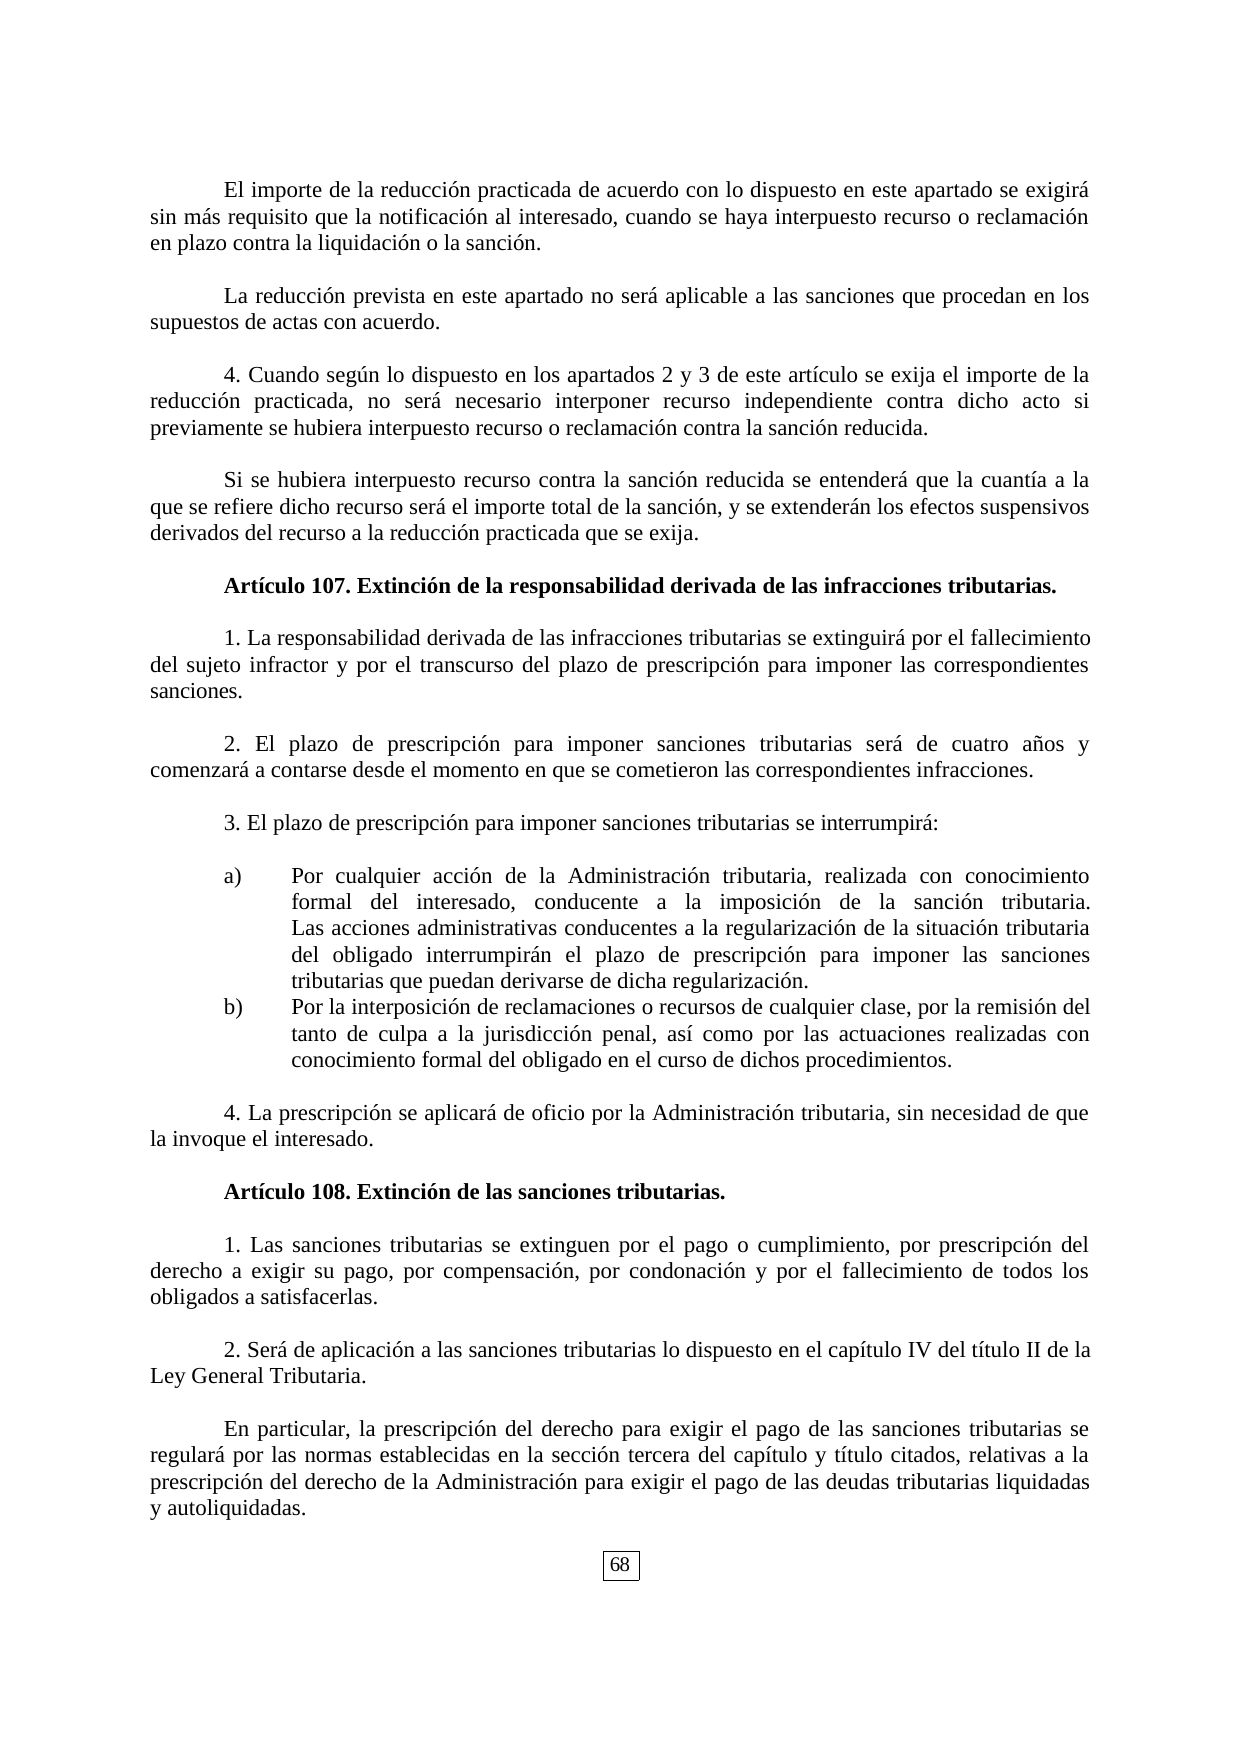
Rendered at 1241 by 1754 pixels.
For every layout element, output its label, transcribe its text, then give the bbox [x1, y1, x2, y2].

list La responsabilidad derivada de las infracciones tributarias se extinguirá por el fallecimiento del sujeto infractor y por el transcurso del plazo de prescripción para imponer las correspondientes sanciones. [150, 624, 1091, 703]
list El plazo de prescripción para imponer sanciones tributarias se interrumpirá: [223, 809, 1103, 835]
subtitle Artículo 107. Extinción de la responsabilidad derivada de las infracciones tributarias. [224, 572, 1103, 598]
list El plazo de prescripción para imponer sanciones tributarias será de cuatro años y comenzará a contarse desde el momento en que se cometieron las correspondientes infracciones. [150, 730, 1091, 783]
list Por la interposición de reclamaciones o recursos de cualquier clase, por la remisión del tanto de culpa a la jurisdicción penal, así como por las actuaciones realizadas con conocimiento formal del obligado en el curso de dichos procedimientos. [224, 993, 1091, 1072]
list Por cualquier acción de la Administración tributaria, realizada con conocimiento formal del interesado, conducente a la imposición de la sanción tributaria. Las acciones administrativas conducentes a la regularización de la situación tributaria del obligado interrumpirán el plazo de prescripción para imponer las sanciones tributarias que puedan derivarse de dicha regularización. [224, 862, 1091, 993]
list Será de aplicación a las sanciones tributarias lo dispuesto en el capítulo IV del título II de la Ley General Tributaria. [150, 1336, 1091, 1389]
list Cuando según lo dispuesto en los apartados 2 y 3 de este artículo se exija el importe de la reducción practicada, no será necesario interponer recurso independiente contra dicho acto si previamente se hubiera interpuesto recurso o reclamación contra la sanción reducida. [150, 361, 1091, 440]
text El importe de la reducción practicada de acuerdo con lo dispuesto en este apartado se exigirá sin más requisito que la notificación al interesado, cuando se haya interpuesto recurso o reclamación en plazo contra la liquidación o la sanción. [150, 176, 1091, 255]
list Las sanciones tributarias se extinguen por el pago o cumplimiento, por prescripción del derecho a exigir su pago, por compensación, por condonación y por el fallecimiento de todos los obligados a satisfacerlas. [150, 1231, 1091, 1310]
text La reducción prevista en este apartado no será aplicable a las sanciones que procedan en los supuestos de actas con acuerdo. [150, 282, 1091, 334]
subtitle Artículo 108. Extinción de las sanciones tributarias. [224, 1178, 1103, 1205]
text En particular, la prescripción del derecho para exigir el pago de las sanciones tributarias se regulará por las normas establecidas en la sección tercera del capítulo y título citados, relativas a la prescripción del derecho de la Administración para exigir el pago de las deudas tributarias liquidadas y autoliquidadas. [150, 1415, 1091, 1521]
list La prescripción se aplicará de oficio por la Administración tributaria, sin necesidad de que la invoque el interesado. [150, 1099, 1091, 1152]
text Si se hubiera interpuesto recurso contra la sanción reducida se entenderá que la cuantía a la que se refiere dicho recurso será el importe total de la sanción, y se extenderán los efectos suspensivos derivados del recurso a la reducción practicada que se exija. [150, 466, 1091, 545]
